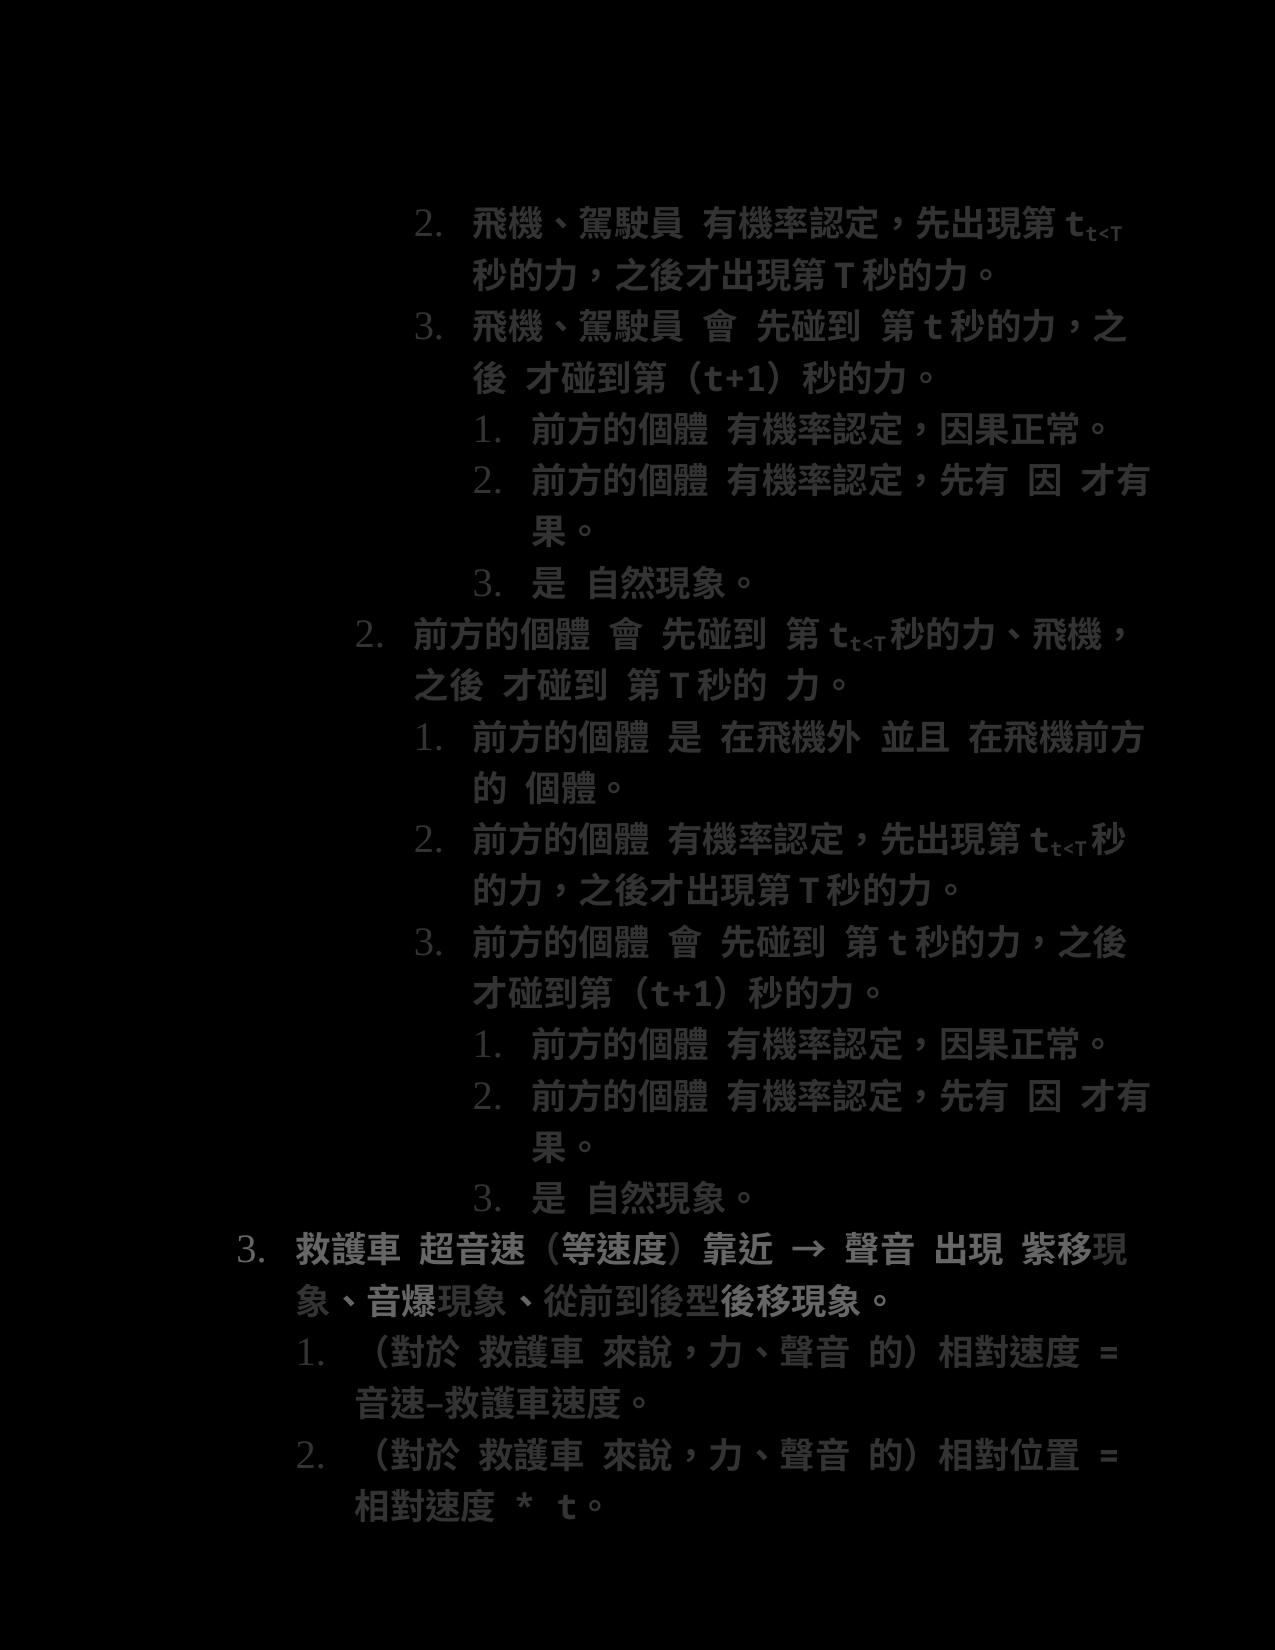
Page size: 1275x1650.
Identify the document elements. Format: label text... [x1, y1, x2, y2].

list 前方的個體 有機率認定，先有 因 才有 果。 [472, 452, 1157, 555]
list 飛機、駕駛員 會 先碰到 第t秒的力，之後 才碰到第（t+1）秒的力。 [413, 298, 1157, 401]
list 前方的個體 有機率認定，因果正常。 [472, 401, 1157, 452]
list 前方的個體 會 先碰到 第tt<T秒的力、飛機，之後 才碰到 第T秒的 力。 [354, 606, 1157, 709]
list 前方的個體 有機率認定，因果正常。 [472, 1017, 1157, 1068]
list 救護車 超音速（等速度）靠近 → 聲音 出現 紫移現象、音爆現象、從前到後型後移現象。 [236, 1222, 1157, 1324]
list 前方的個體 會 先碰到 第t秒的力，之後 才碰到第（t+1）秒的力。 [413, 914, 1157, 1017]
list 是 自然現象。 [472, 1171, 1157, 1222]
list 前方的個體 有機率認定，先出現第tt<T秒的力，之後才出現第T秒的力。 [413, 811, 1157, 914]
list 飛機、駕駛員 有機率認定，先出現第tt<T秒的力，之後才出現第T秒的力。 [413, 196, 1157, 298]
list （對於 救護車 來說，力、聲音 的）相對位置 = 相對速度 * t。 [295, 1427, 1157, 1530]
list 是 自然現象。 [472, 555, 1157, 606]
list 前方的個體 有機率認定，先有 因 才有 果。 [472, 1068, 1157, 1171]
list 前方的個體 是 在飛機外 並且 在飛機前方 的 個體。 [413, 709, 1157, 811]
list （對於 救護車 來說，力、聲音 的）相對速度 = 音速–救護車速度。 [295, 1324, 1157, 1427]
